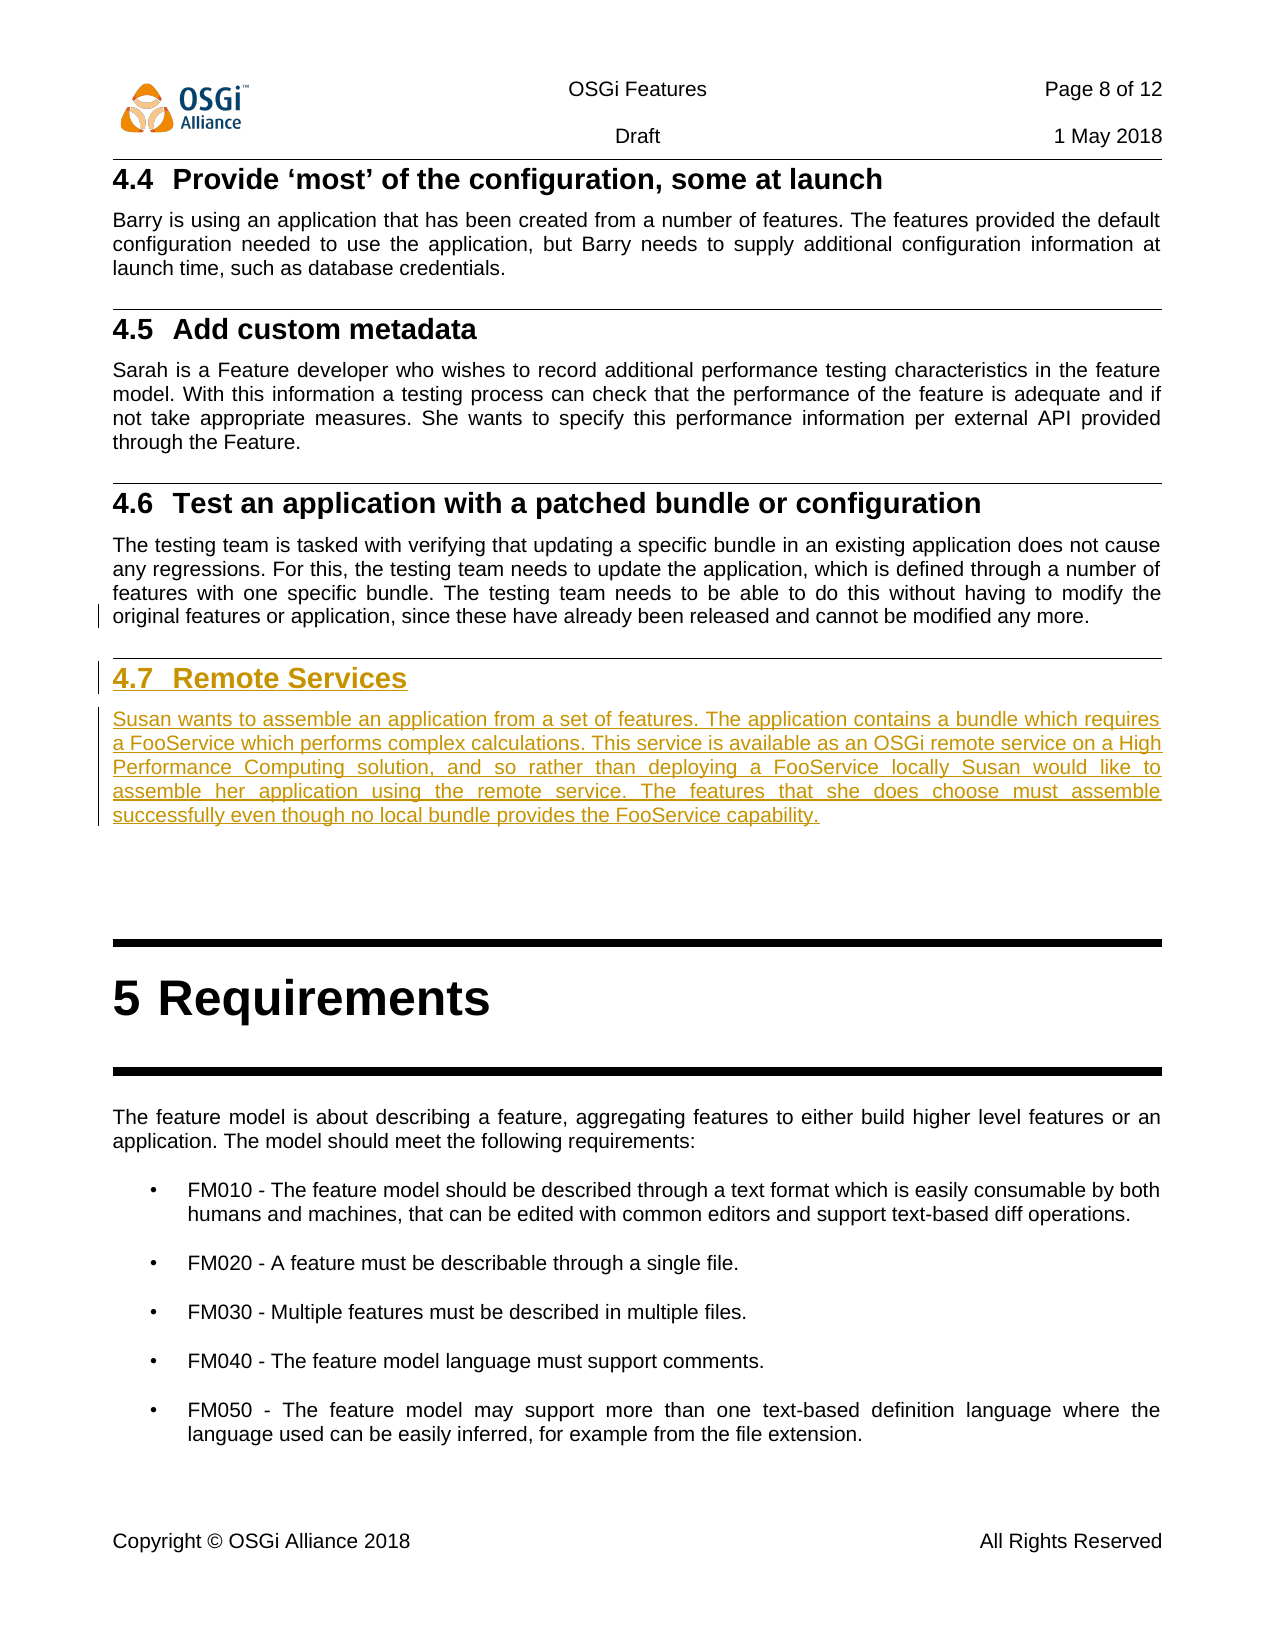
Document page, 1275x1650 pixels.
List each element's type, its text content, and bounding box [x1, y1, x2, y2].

list FM020 - A feature must be describable through a single file. [150, 1251, 1162, 1275]
text successfully even though no local bundle provides the FooService capability. [112, 800, 1162, 826]
list FM010 - The feature model should be described through a text format which is easily consumable by both humans and machines, that can be edited with common editors and support text-based diff operations. [150, 1178, 1162, 1226]
list FM040 - The feature model language must support comments. [150, 1349, 1162, 1373]
text Performance Computing solution, and so rather than deploying a FooService locally Susan would like to [112, 753, 1162, 776]
text assemble her application using the remote service. The features that she does choose must assemble [112, 777, 1162, 799]
subtitle Requirements [112, 940, 1162, 1076]
subtitle Add custom metadata [112, 310, 1162, 346]
text Sarah is a Feature developer who wishes to record additional performance testing characteristics in the feature model. With this information a testing process can check that the performance of the feature is adequate and if not take appropriate measures. She wants to specify this performance information per external API provided through the Feature. [112, 358, 1162, 454]
subtitle Test an application with a patched bundle or configuration [112, 484, 1162, 520]
picture [113, 76, 257, 140]
text The feature model is about describing a feature, aggregating features to either build higher level features or an application. The model should meet the following requirements: [112, 1105, 1162, 1153]
text The testing team is tasked with verifying that updating a specific bundle in an existing application does not cause any regressions. For this, the testing team needs to update the application, which is defined through a number of features with one specific bundle. The testing team needs to be able to do this without having to modify the original features or application, since these have already been released and cannot be modified any more. [112, 532, 1162, 628]
text Barry is using an application that has been created from a number of features. The features provided the default configuration needed to use the application, but Barry needs to supply additional configuration information at launch time, such as database credentials. [112, 208, 1162, 280]
list FM050 - The feature model may support more than one text-based definition language where the language used can be easily inferred, for example from the file extension. [150, 1398, 1162, 1446]
subtitle Provide ‘most’ of the configuration, some at launch [112, 160, 1162, 196]
subtitle Remote Services [112, 659, 1162, 694]
text Susan wants to assemble an application from a set of features. The application contains a bundle which requires a FooService which performs complex calculations. This service is available as an OSGi remote service on a High [112, 707, 1162, 752]
list FM030 - Multiple features must be described in multiple files. [150, 1300, 1162, 1324]
